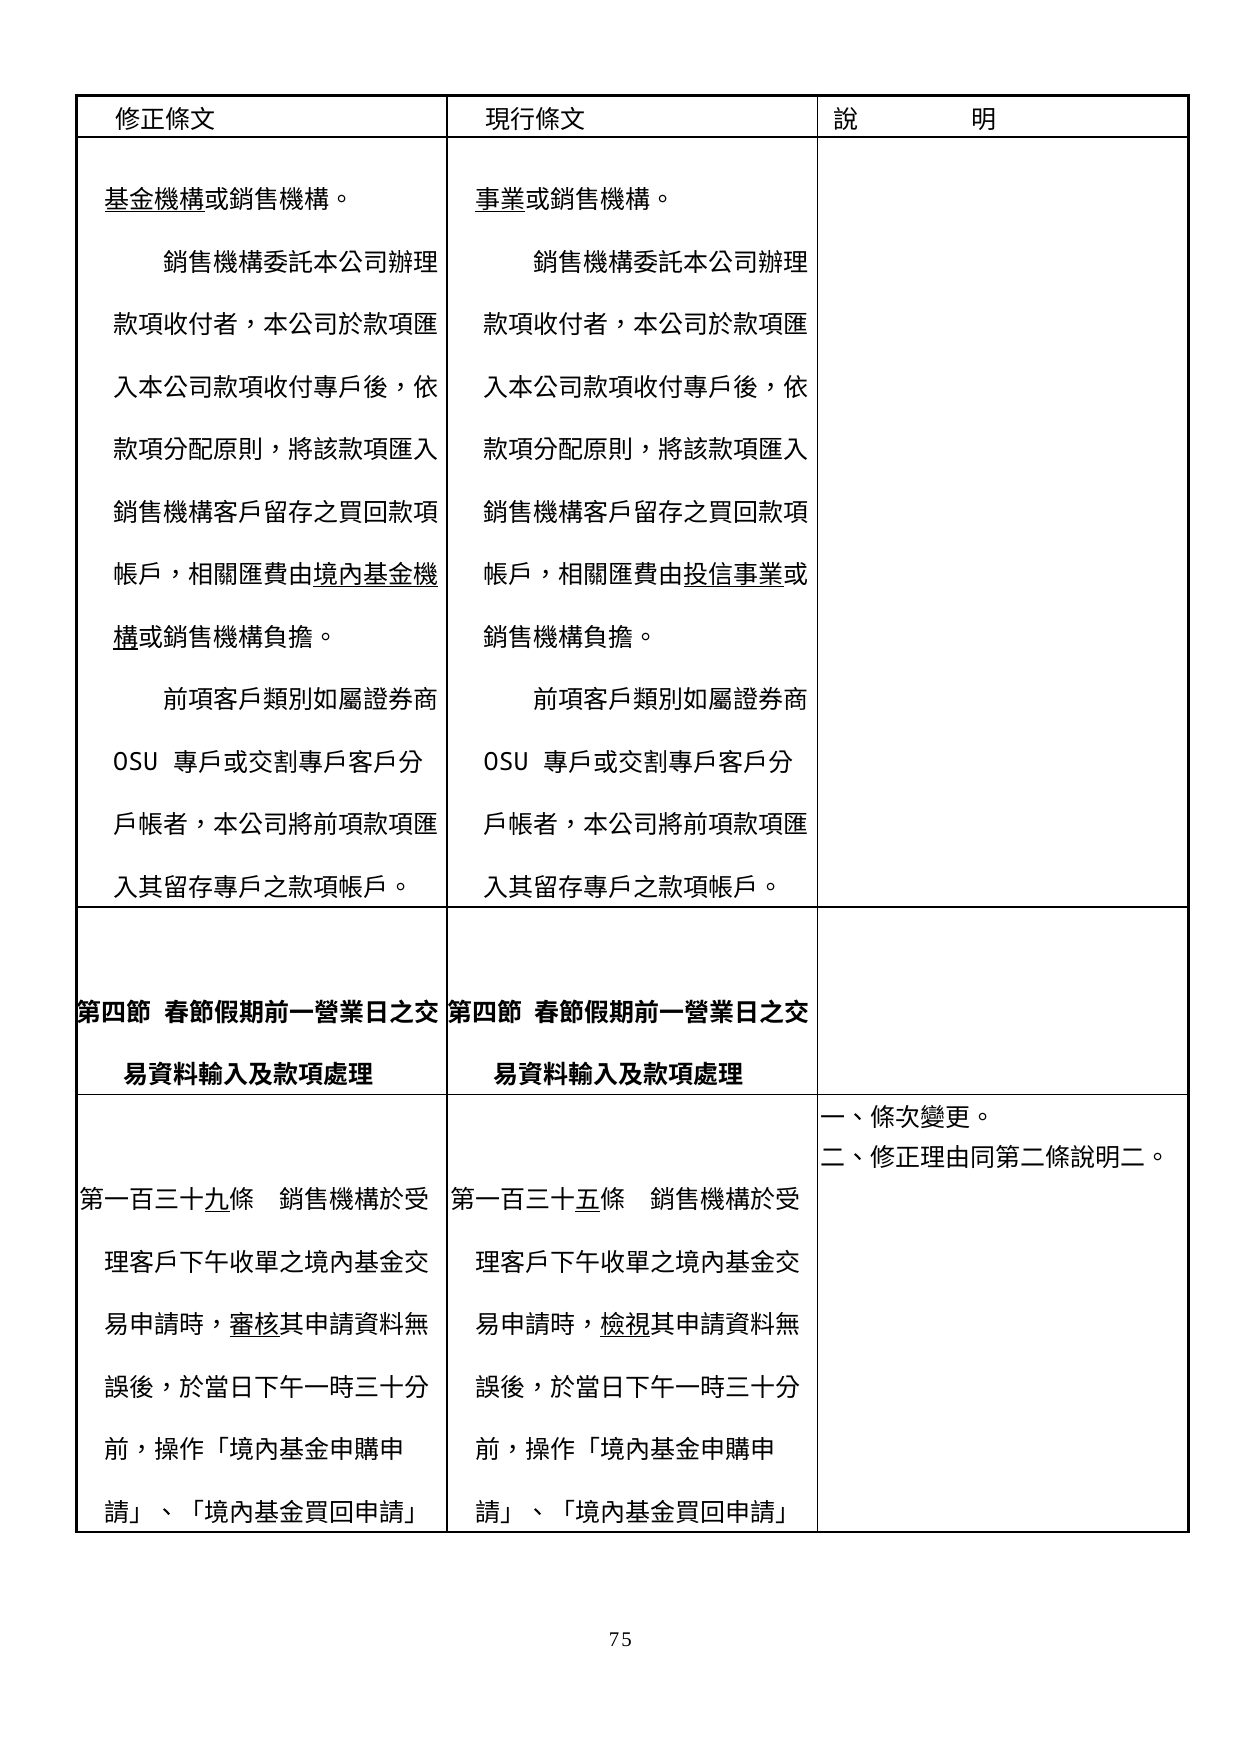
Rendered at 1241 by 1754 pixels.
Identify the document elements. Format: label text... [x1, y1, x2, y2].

table_cell 第四節 春節假期前一營業日之交易資料輸入及款項處理 [78, 908, 446, 1093]
table_header 現行條文 [448, 97, 817, 136]
table_cell 第一百三十九條 銷售機構於受理客戶下午收單之境內基金交易申請時，審核其申請資料無誤後，於當日下午一時三十分前，操作「境內基金申購申請」、「境內基金買回申請」 [78, 1095, 446, 1531]
table_cell 基金機構或銷售機構。 銷售機構委託本公司辦理款項收付者，本公司於款項匯入本公司款項收付專戶後，依款項分配原則，將該款項匯入銷售機構客戶留存之買回款項帳戶，相關匯費由境內基金機構或銷售機構負擔。 前項客戶類別如屬證券商OSU 專戶或交割專戶客戶分戶帳者，本公司將前項款項匯入其留存專戶之款項帳戶。 [78, 138, 446, 906]
table_header 修正條文 [78, 97, 446, 136]
table_cell 第四節 春節假期前一營業日之交易資料輸入及款項處理 [448, 908, 817, 1093]
table_header 說 明 [818, 97, 1187, 136]
table_cell [818, 138, 1187, 906]
table_cell 第一百三十五條 銷售機構於受理客戶下午收單之境內基金交易申請時，檢視其申請資料無誤後，於當日下午一時三十分前，操作「境內基金申購申請」、「境內基金買回申請」 [448, 1095, 817, 1531]
table_cell 一、條次變更。 二、修正理由同第二條說明二。 [818, 1095, 1187, 1531]
table_cell 事業或銷售機構。 銷售機構委託本公司辦理款項收付者，本公司於款項匯入本公司款項收付專戶後，依款項分配原則，將該款項匯入銷售機構客戶留存之買回款項帳戶，相關匯費由投信事業或銷售機構負擔。 前項客戶類別如屬證券商OSU 專戶或交割專戶客戶分戶帳者，本公司將前項款項匯入其留存專戶之款項帳戶。 [448, 138, 817, 906]
table_cell [818, 908, 1187, 1093]
